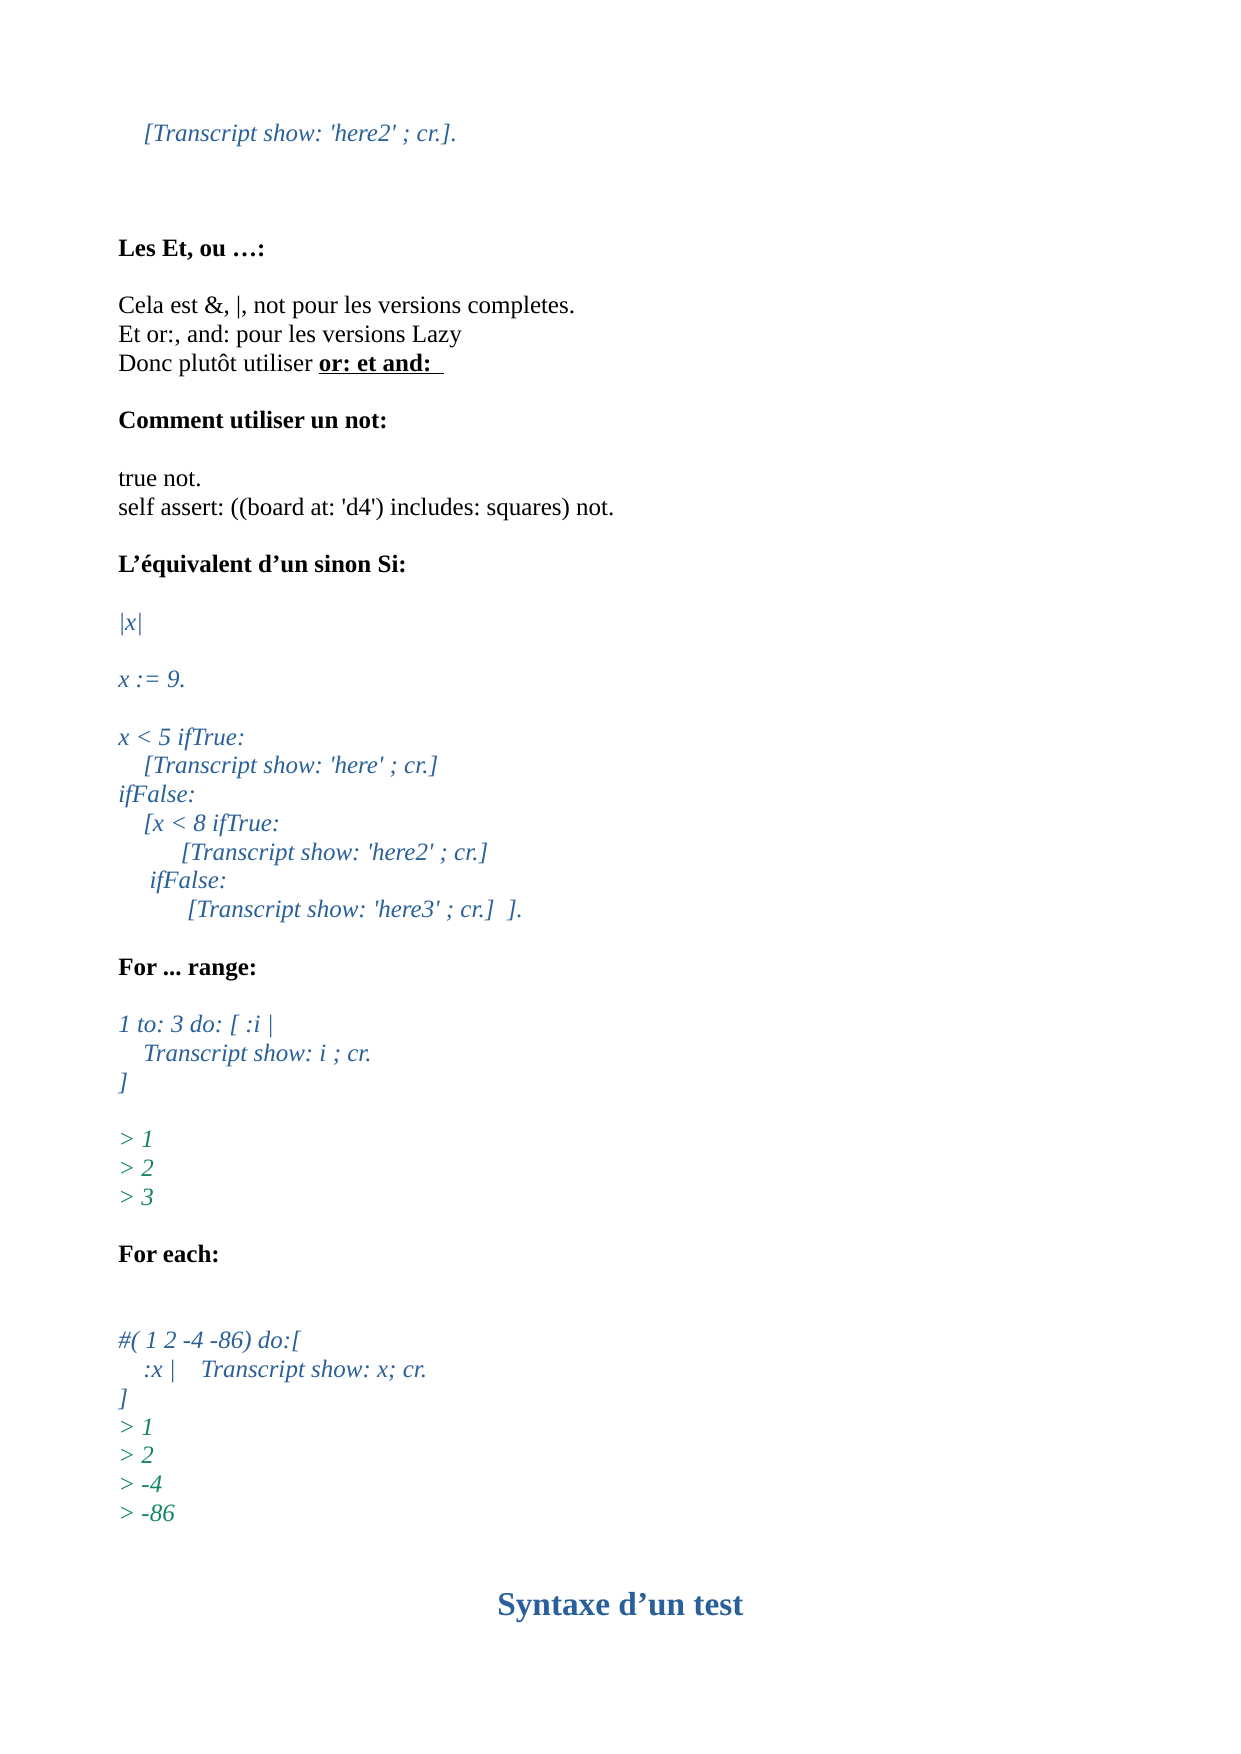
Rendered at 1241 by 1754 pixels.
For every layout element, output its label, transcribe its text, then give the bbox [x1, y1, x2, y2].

text [Transcript show: 'here3' ; cr.] ]. [118, 894, 1122, 923]
text Transcript show: i ; cr. [118, 1038, 1122, 1067]
text Syntaxe d’un test [118, 1584, 1122, 1623]
text ifFalse: [118, 866, 1122, 894]
text #( 1 2 -4 -86) do:[ [118, 1326, 1122, 1354]
text 1 to: 3 do: [ :i | [118, 1009, 1122, 1038]
text ifFalse: [118, 779, 1122, 808]
text true not. [118, 463, 1122, 492]
text > 3 [118, 1182, 1122, 1211]
text ] [118, 1383, 1122, 1412]
text Comment utiliser un not: [118, 406, 1122, 434]
text > 1 [118, 1412, 1122, 1441]
text Cela est &, |, not pour les versions completes. [118, 291, 1122, 319]
text For ... range: [118, 952, 1122, 981]
text |x| [118, 607, 1122, 636]
text > 2 [118, 1441, 1122, 1469]
text Les Et, ou …: [118, 233, 1122, 262]
text For each: [118, 1239, 1122, 1268]
text [x < 8 ifTrue: [118, 808, 1122, 837]
text > -86 [118, 1498, 1122, 1527]
text [Transcript show: 'here' ; cr.] [118, 751, 1122, 779]
text ] [118, 1067, 1122, 1096]
text Donc plutôt utiliser or: et and: [118, 348, 1122, 377]
text > 1 [118, 1124, 1122, 1153]
text > -4 [118, 1469, 1122, 1498]
text [Transcript show: 'here2' ; cr.] [118, 837, 1122, 866]
text :x | Transcript show: x; cr. [118, 1354, 1122, 1383]
text L’équivalent d’un sinon Si: [118, 549, 1122, 578]
text x < 5 ifTrue: [118, 722, 1122, 751]
text x := 9. [118, 664, 1122, 693]
text > 2 [118, 1153, 1122, 1182]
text Et or:, and: pour les versions Lazy [118, 319, 1122, 348]
text self assert: ((board at: 'd4') includes: squares) not. [118, 492, 1122, 521]
text [Transcript show: 'here2' ; cr.]. [118, 118, 1122, 147]
